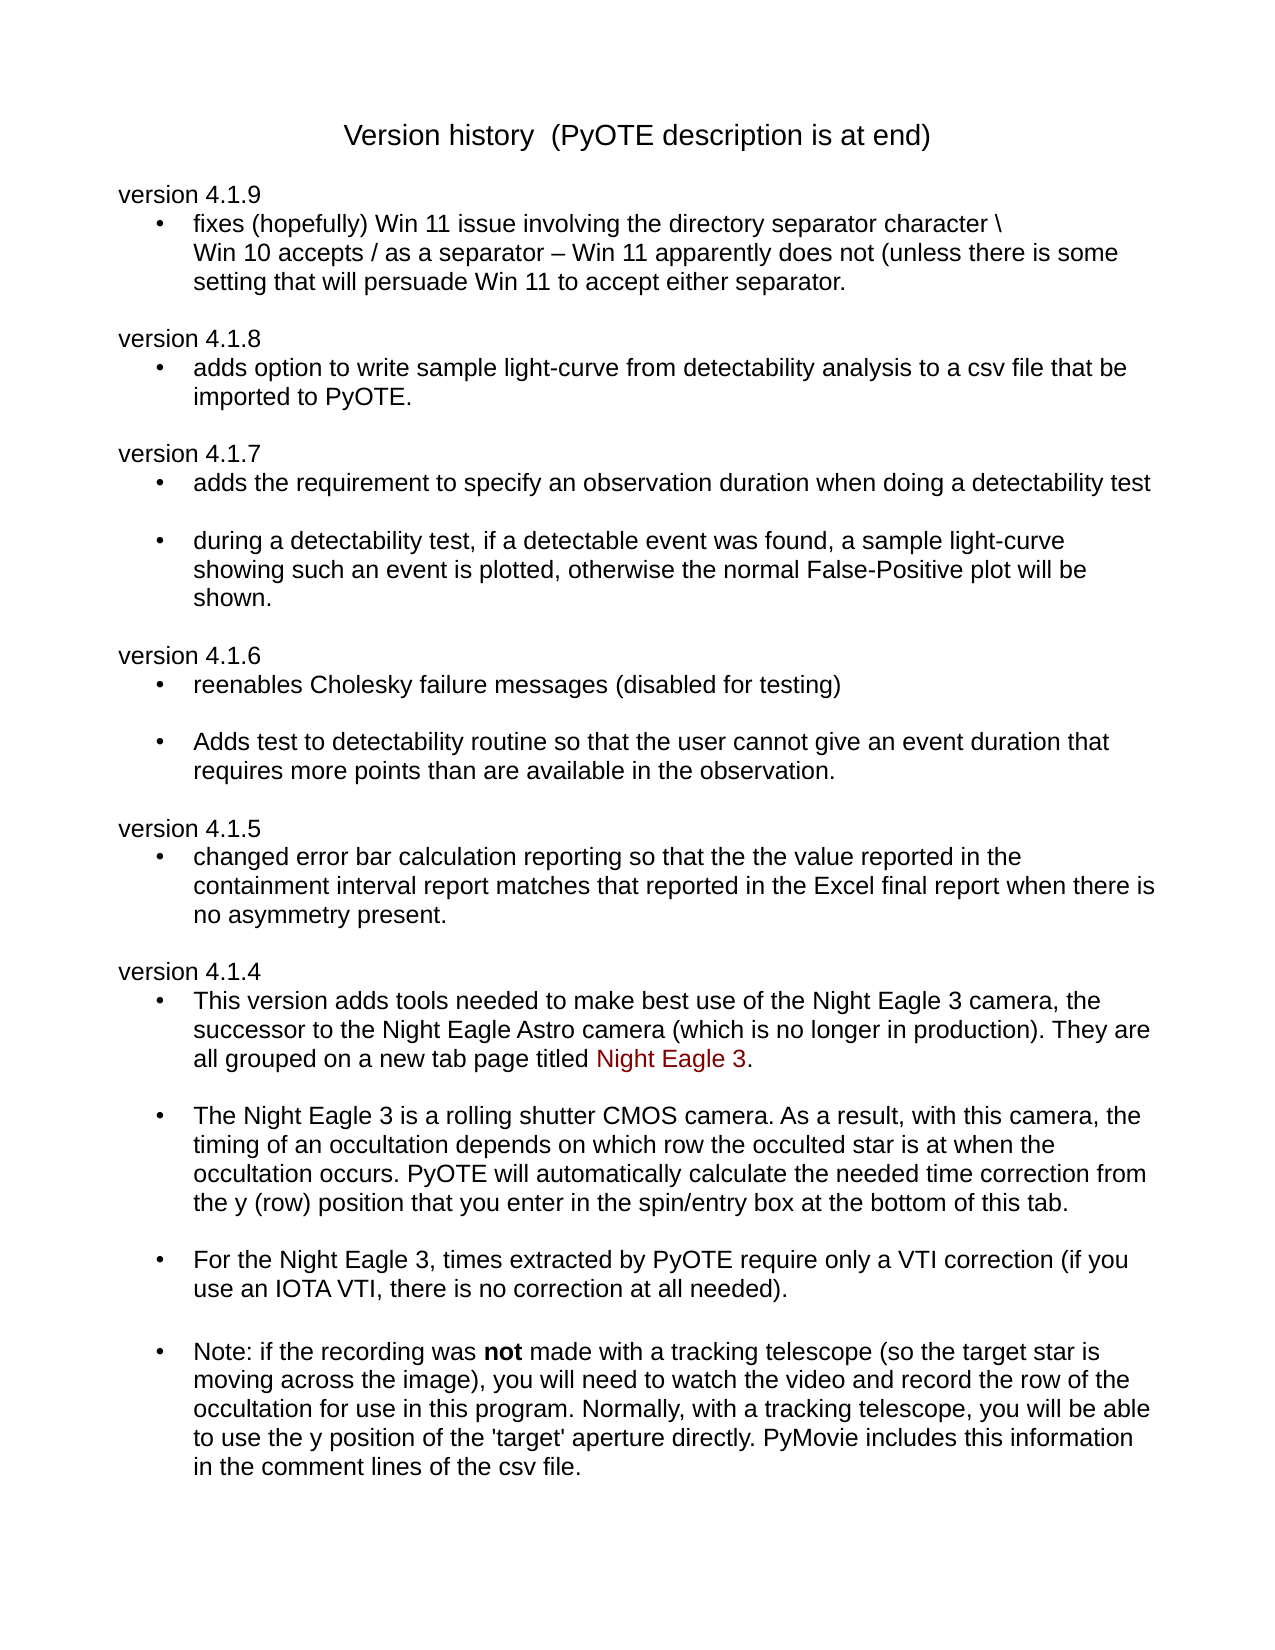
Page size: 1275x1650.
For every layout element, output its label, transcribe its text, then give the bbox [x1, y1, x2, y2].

list Note: if the recording was not made with a tracking telescope (so the target star is moving across the image), you will need to watch the video and record the row of the occultation for use in this program. Normally, with a tracking telescope, you will be able to use the y position of the 'target' aperture directly. PyMovie includes this information in the comment lines of the csv file. [156, 1336, 1157, 1480]
text version 4.1.9 [118, 180, 1157, 209]
text version 4.1.4 [118, 957, 1157, 986]
list adds the requirement to specify an observation duration when doing a detectability test [156, 468, 1157, 526]
list The Night Eagle 3 is a rolling shutter CMOS camera. As a result, with this camera, the timing of an occultation depends on which row the occulted star is at when the occultation occurs. PyOTE will automatically calculate the needed time correction from the y (row) position that you enter in the spin/entry box at the bottom of this tab. [156, 1101, 1157, 1216]
text version 4.1.6 [118, 641, 1157, 669]
list during a detectability test, if a detectable event was found, a sample light-curve showing such an event is plotted, otherwise the normal False-Positive plot will be shown. [156, 526, 1157, 641]
text version 4.1.7 [118, 439, 1157, 468]
list Adds test to detectability routine so that the user cannot give an event duration that requires more points than are available in the observation. [156, 727, 1157, 813]
list fixes (hopefully) Win 11 issue involving the directory separator character \ Win 10 accepts / as a separator – Win 11 apparently does not (unless there is some setting that will persuade Win 11 to accept either separator. [156, 209, 1157, 324]
list adds option to write sample light-curve from detectability analysis to a csv file that be imported to PyOTE. [156, 353, 1157, 439]
list For the Night Eagle 3, times extracted by PyOTE require only a VTI correction (if you use an IOTA VTI, there is no correction at all needed). [156, 1246, 1157, 1303]
list This version adds tools needed to make best use of the Night Eagle 3 camera, the successor to the Night Eagle Astro camera (which is no longer in production). They are all grouped on a new tab page titled Night Eagle 3. [156, 986, 1157, 1101]
list reenables Cholesky failure messages (disabled for testing) [156, 669, 1157, 727]
text version 4.1.5 [118, 813, 1157, 842]
text Version history (PyOTE description is at end) [118, 118, 1157, 152]
text version 4.1.8 [118, 324, 1157, 353]
list changed error bar calculation reporting so that the the value reported in the containment interval report matches that reported in the Excel final report when there is no asymmetry present. [156, 842, 1157, 929]
